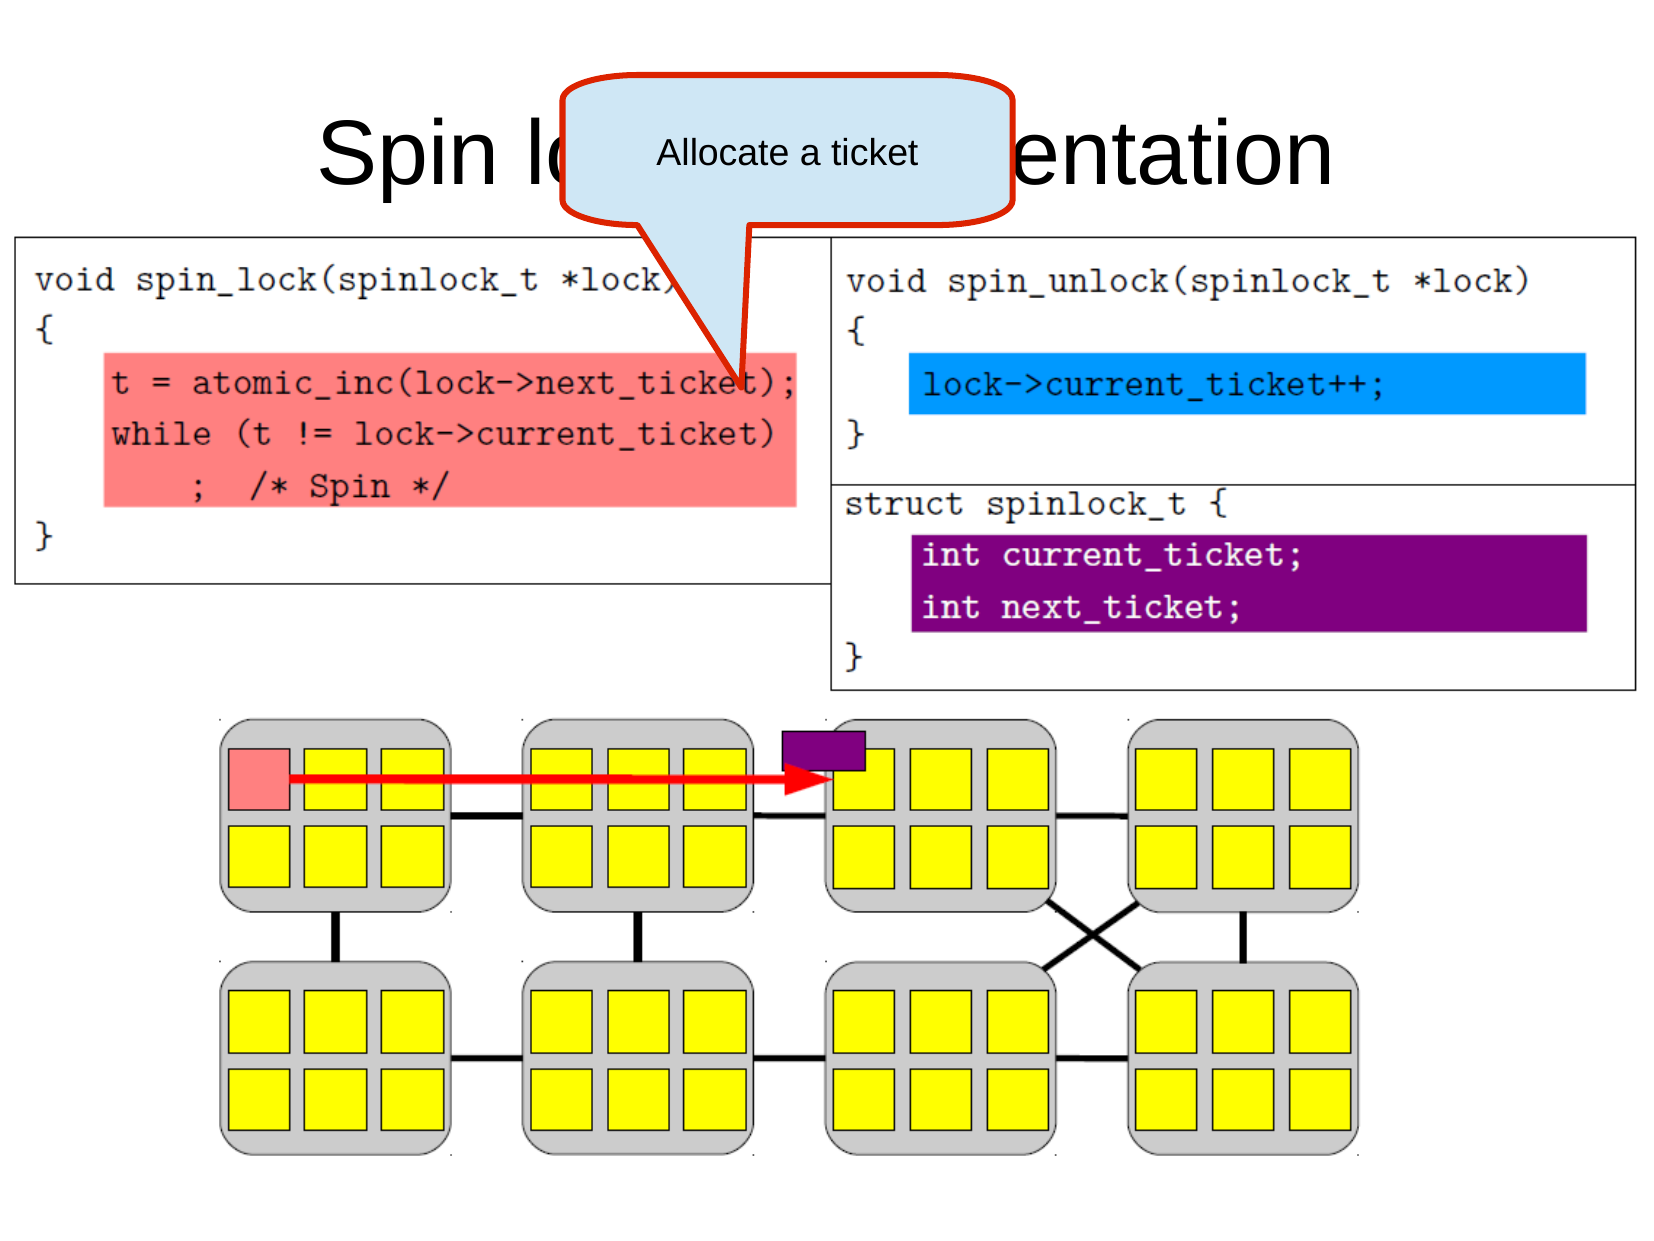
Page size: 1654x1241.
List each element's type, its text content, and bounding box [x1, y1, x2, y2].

text_box Allocate a ticket [562, 75, 1013, 388]
picture [0, 215, 1654, 1172]
title Spin lock implementation [82, 49, 1571, 215]
